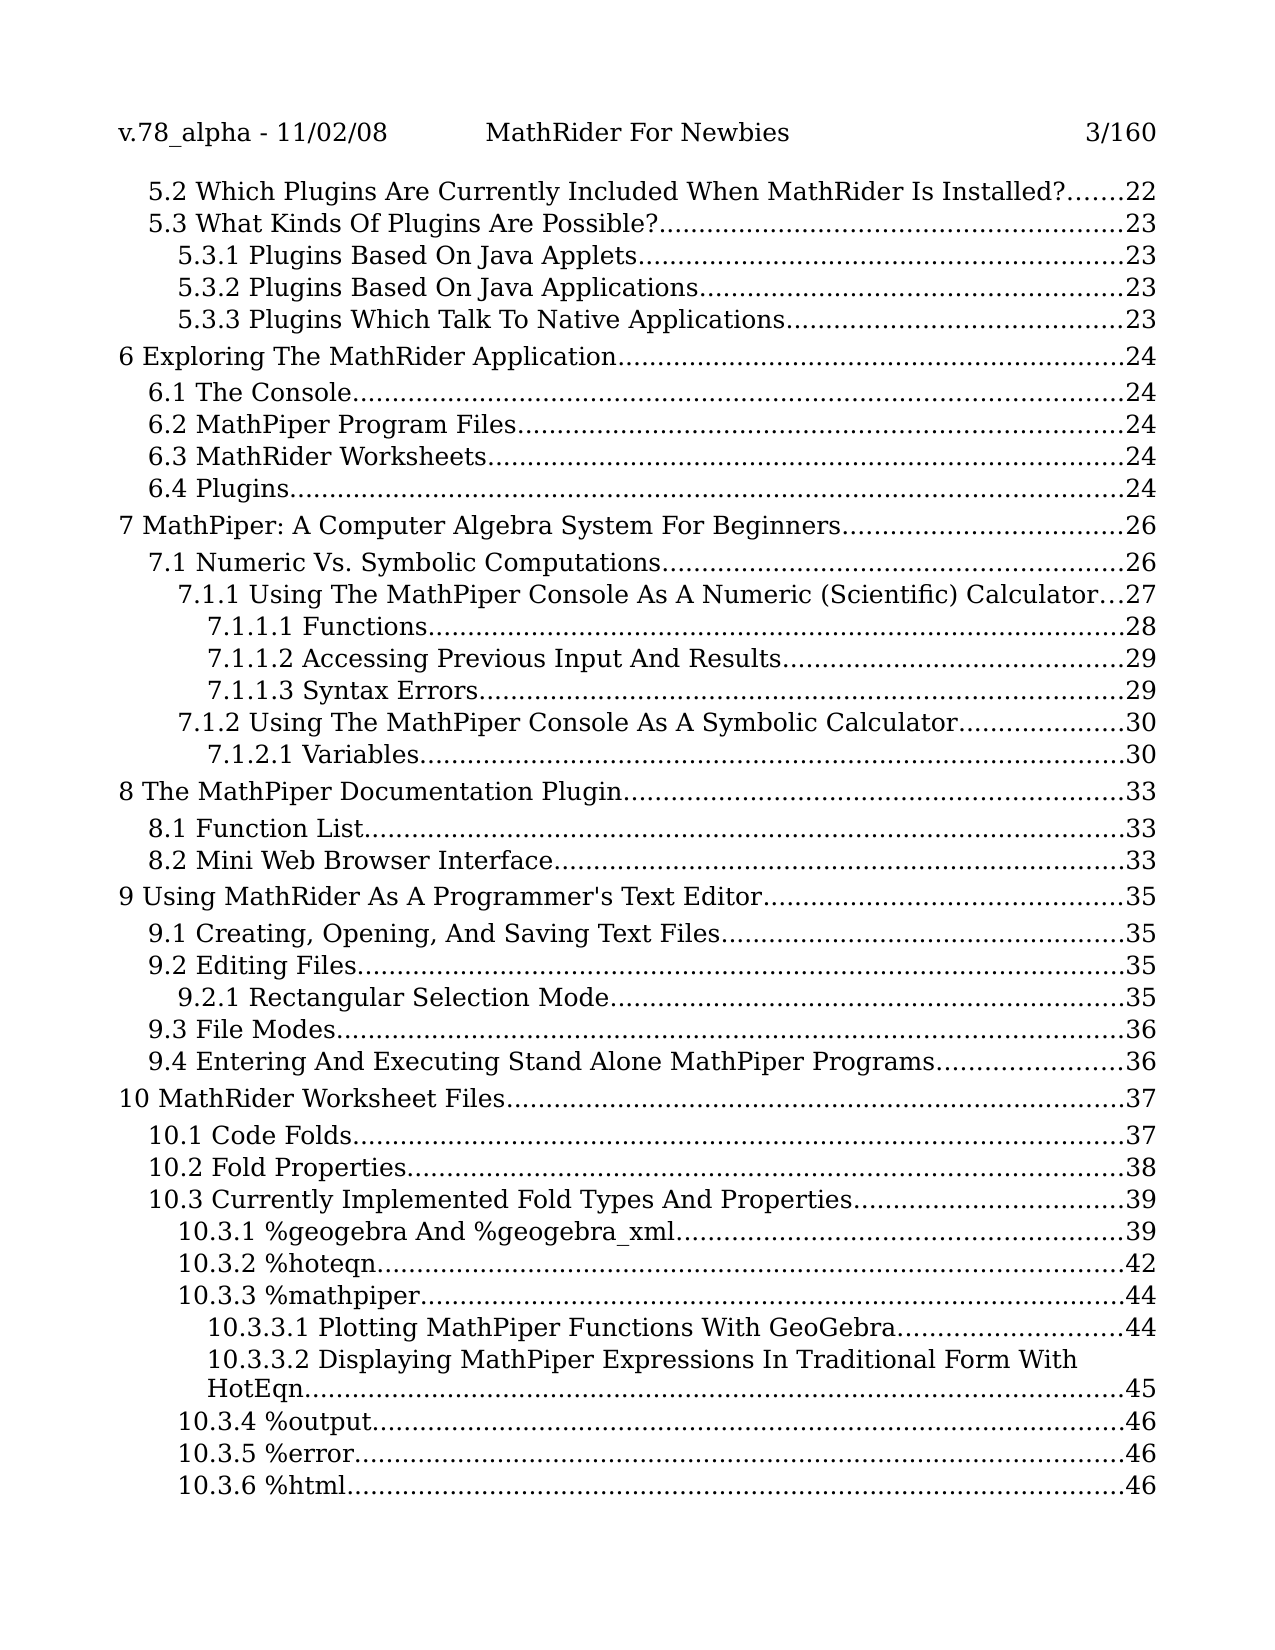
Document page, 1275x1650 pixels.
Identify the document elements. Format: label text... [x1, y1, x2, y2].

text 10.3.4 %output 46 [177, 1407, 1157, 1436]
text 7.1 Numeric Vs. Symbolic Computations 26 [148, 548, 1157, 577]
text 10.3.3.1 Plotting MathPiper Functions With GeoGebra 44 [207, 1313, 1157, 1343]
text 8.1 Function List 33 [148, 814, 1157, 843]
text 7.1.2.1 Variables 30 [207, 741, 1157, 770]
text 9.4 Entering And Executing Stand Alone MathPiper Programs 36 [148, 1048, 1157, 1077]
text 6.2 MathPiper Program Files 24 [148, 411, 1157, 440]
text 7.1.1 Using The MathPiper Console As A Numeric (Scientific) Calculator 27 [177, 580, 1157, 609]
text 10.3.3 %mathpiper 44 [177, 1281, 1157, 1311]
text 9.2.1 Rectangular Selection Mode 35 [177, 983, 1157, 1013]
text 8.2 Mini Web Browser Interface 33 [148, 846, 1157, 875]
text 10.3.1 %geogebra And %geogebra_xml. 39 [177, 1217, 1157, 1246]
text 10 MathRider Worksheet Files 37 [118, 1084, 1157, 1113]
text 9.1 Creating, Opening, And Saving Text Files 35 [148, 919, 1157, 948]
text 7.1.1.1 Functions 28 [207, 612, 1157, 641]
text 5.3.3 Plugins Which Talk To Native Applications 23 [177, 305, 1157, 334]
text 6.3 MathRider Worksheets 24 [148, 443, 1157, 472]
text 6 Exploring The MathRider Application 24 [118, 342, 1157, 371]
text 7.1.1.3 Syntax Errors 29 [207, 676, 1157, 706]
text 9.3 File Modes 36 [148, 1016, 1157, 1045]
text 6.4 Plugins 24 [148, 475, 1157, 504]
text 6.1 The Console 24 [148, 378, 1157, 408]
text 5.2 Which Plugins Are Currently Included When MathRider Is Installed? 22 [148, 177, 1157, 206]
text 5.3.2 Plugins Based On Java Applications 23 [177, 273, 1157, 302]
text 10.2 Fold Properties 38 [148, 1153, 1157, 1182]
text 7 MathPiper: A Computer Algebra System For Beginners 26 [118, 511, 1157, 541]
text 5.3.1 Plugins Based On Java Applets 23 [177, 241, 1157, 270]
text 9 Using MathRider As A Programmer's Text Editor 35 [118, 883, 1157, 912]
text 10.3.2 %hoteqn 42 [177, 1249, 1157, 1278]
text 7.1.1.2 Accessing Previous Input And Results 29 [207, 644, 1157, 673]
text 10.3 Currently Implemented Fold Types And Properties 39 [148, 1185, 1157, 1214]
text 10.3.5 %error 46 [177, 1439, 1157, 1468]
text 9.2 Editing Files 35 [148, 951, 1157, 981]
text 5.3 What Kinds Of Plugins Are Possible? 23 [148, 209, 1157, 238]
text 8 The MathPiper Documentation Plugin 33 [118, 777, 1157, 806]
text 10.3.3.2 Displaying MathPiper Expressions In Traditional Form With HotEqn 45 [207, 1346, 1157, 1404]
text 10.1 Code Folds 37 [148, 1121, 1157, 1150]
text 10.3.6 %html 46 [177, 1471, 1157, 1500]
text 7.1.2 Using The MathPiper Console As A Symbolic Calculator 30 [177, 708, 1157, 738]
